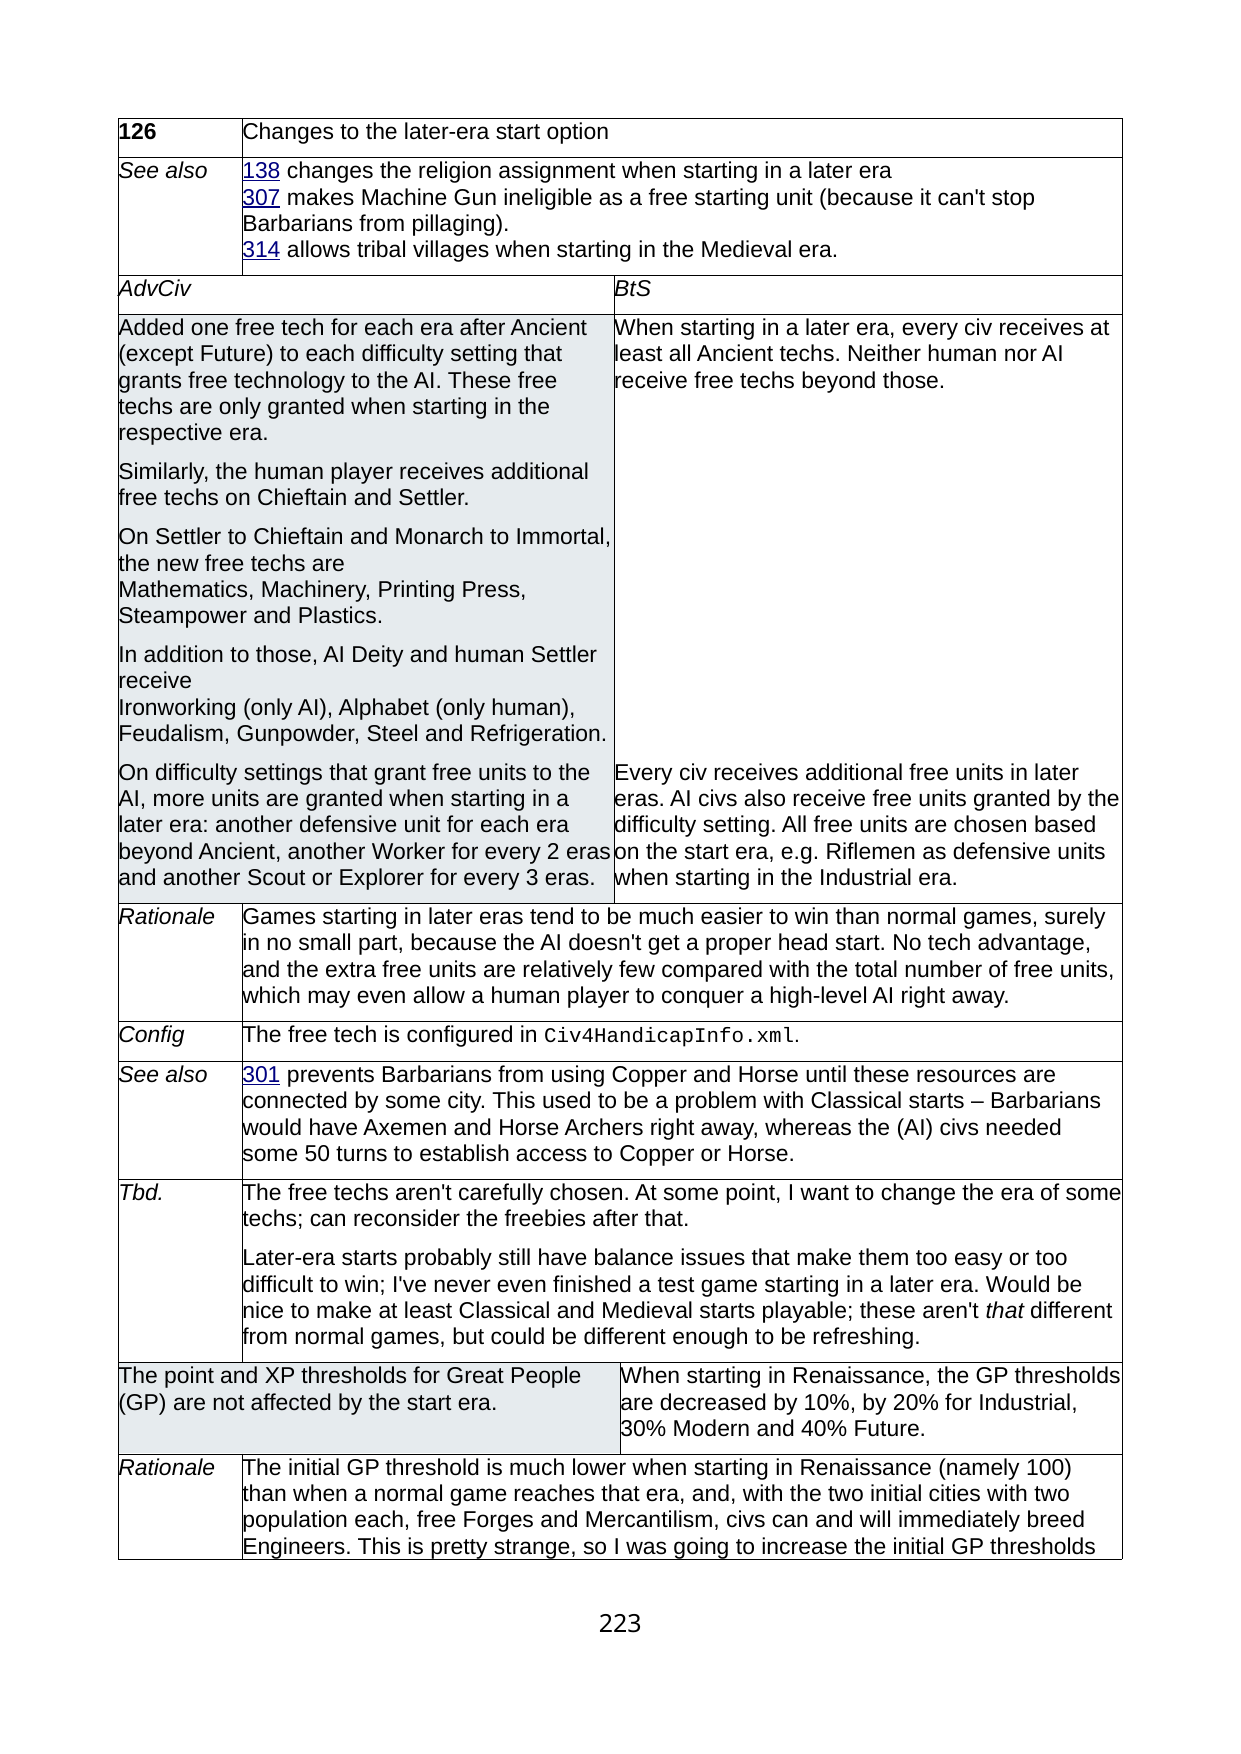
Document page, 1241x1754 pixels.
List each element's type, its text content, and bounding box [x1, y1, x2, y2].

table_cell Tbd. [119, 1180, 242, 1362]
table_cell See also [119, 1062, 242, 1179]
table_cell When starting in a later era, every civ receives at least all Ancient techs. Neither human nor AI receive free techs beyond those. Every civ receives additional free units in later eras. AI civs also receive free units granted by the difficulty setting. All free units are chosen based on the start era, e.g. Riflemen as defensive units when starting in the Industrial era. [615, 315, 1122, 903]
table_header 126 [119, 119, 242, 157]
table_cell BtS [615, 276, 1122, 314]
table_cell 138 changes the religion assignment when starting in a later era 307 makes Machine Gun ineligible as a free starting unit (because it can't stop Barbarians from pillaging). 314 allows tribal villages when starting in the Medieval era. [243, 158, 1122, 275]
table_cell Games starting in later eras tend to be much easier to win than normal games, surely in no small part, because the AI doesn't get a proper head start. No tech advantage, and the extra free units are relatively few compared with the total number of free units, which may even allow a human player to conquer a high-level AI right away. [243, 904, 1122, 1021]
table_cell Added one free tech for each era after Ancient (except Future) to each difficulty setting that grants free technology to the AI. These free techs are only granted when starting in the respective era. Similarly, the human player receives additional free techs on Chieftain and Settler. On Settler to Chieftain and Monarch to Immortal, the new free techs are Mathematics, Machinery, Printing Press, Steampower and Plastics. In addition to those, AI Deity and human Settler receive Ironworking (only AI), Alphabet (only human), Feudalism, Gunpowder, Steel and Refrigeration. On difficulty settings that grant free units to the AI, more units are granted when starting in a later era: another defensive unit for each era beyond Ancient, another Worker for every 2 eras and another Scout or Explorer for every 3 eras. [119, 315, 614, 903]
table_cell The initial GP threshold is much lower when starting in Renaissance (namely 100) than when a normal game reaches that era, and, with the two initial cities with two population each, free Forges and Mercantilism, civs can and will immediately breed Engineers. This is pretty strange, so I was going to increase the initial GP thresholds [243, 1455, 1122, 1559]
table_cell Config [119, 1022, 242, 1061]
table_cell The free techs aren't carefully chosen. At some point, I want to change the era of some techs; can reconsider the freebies after that. Later-era starts probably still have balance issues that make them too easy or too difficult to win; I've never even finished a test game starting in a later era. Would be nice to make at least Classical and Medieval starts playable; these aren't that different from normal games, but could be different enough to be refreshing. [243, 1180, 1122, 1362]
table_cell The free tech is configured in Civ4HandicapInfo.xml. [243, 1022, 1122, 1061]
table_cell The point and XP thresholds for Great People (GP) are not affected by the start era. [119, 1363, 620, 1453]
table_cell AdvCiv [119, 276, 614, 314]
table_cell See also [119, 158, 242, 275]
table_cell Rationale [119, 1455, 242, 1559]
table_cell 301 prevents Barbarians from using Copper and Horse until these resources are connected by some city. This used to be a problem with Classical starts – Barbarians would have Axemen and Horse Archers right away, whereas the (AI) civs needed some 50 turns to establish access to Copper or Horse. [243, 1062, 1122, 1179]
table_cell Rationale [119, 904, 242, 1021]
table_header Changes to the later-era start option [243, 119, 1122, 157]
table_cell When starting in Renaissance, the GP thresholds are decreased by 10%, by 20% for Industrial, 30% Modern and 40% Future. [621, 1363, 1122, 1453]
